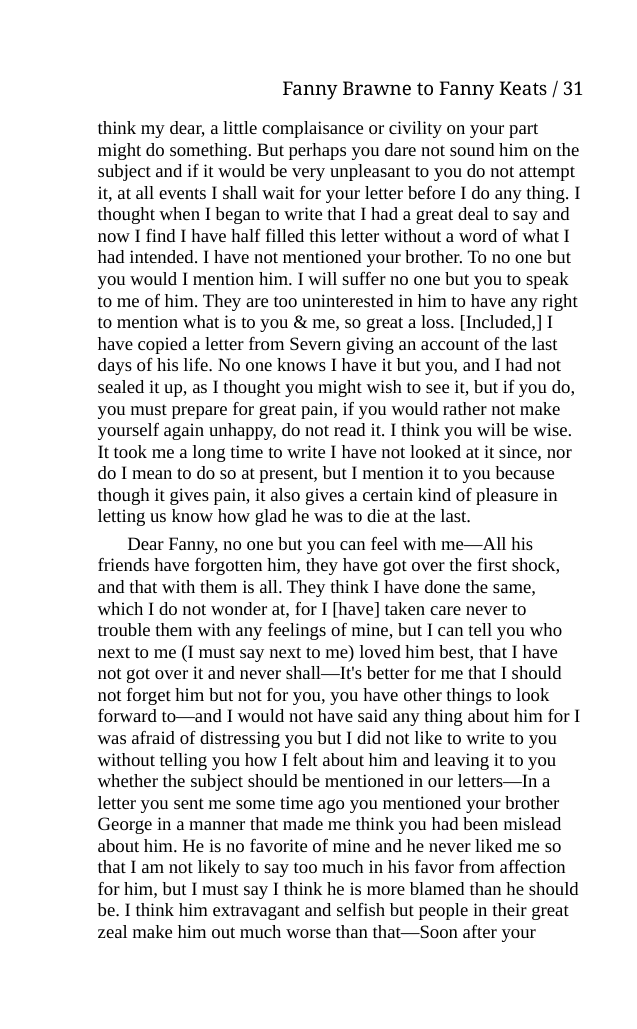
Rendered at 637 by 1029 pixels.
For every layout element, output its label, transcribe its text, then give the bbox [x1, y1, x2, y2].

text Dear Fanny, no one but you can feel with me—All his friends have forgotten him, they have got over the first shock, and that with them is all. They think I have done the same, which I do not wonder at, for I [have] taken care never to trouble them with any feelings of mine, but I can tell you who next to me (I must say next to me) loved him best, that I have not got over it and never shall—It's better for me that I should not forget him but not for you, you have other things to look forward to—and I would not have said any thing about him for I was afraid of distressing you but I did not like to write to you without telling you how I felt about him and leaving it to you whether the subject should be mentioned in our letters—In a letter you sent me some time ago you mentioned your brother George in a manner that made me think you had been mislead about him. He is no favorite of mine and he never liked me so that I am not likely to say too much in his favor from affection for him, but I must say I think he is more blamed than he should be. I think him extravagant and selfish but people in their great zeal make him out much worse than that—Soon after your [97, 533, 583, 942]
text think my dear, a little complaisance or civility on your part might do something. But perhaps you dare not sound him on the subject and if it would be very unpleasant to you do not attempt it, at all events I shall wait for your letter before I do any thing. I thought when I began to write that I had a great deal to say and now I find I have half filled this letter without a word of what I had intended. I have not mentioned your brother. To no one but you would I mention him. I will suffer no one but you to speak to me of him. They are too uninterested in him to have any right to mention what is to you & me, so great a loss. [Included,] I have copied a letter from Severn giving an account of the last days of his life. No one knows I have it but you, and I had not sealed it up, as I thought you might wish to see it, but if you do, you must prepare for great pain, if you would rather not make yourself again unhappy, do not read it. I think you will be wise. It took me a long time to write I have not looked at it since, nor do I mean to do so at present, but I mention it to you because though it gives pain, it also gives a certain kind of pleasure in letting us know how glad he was to die at the last. [97, 117, 583, 527]
